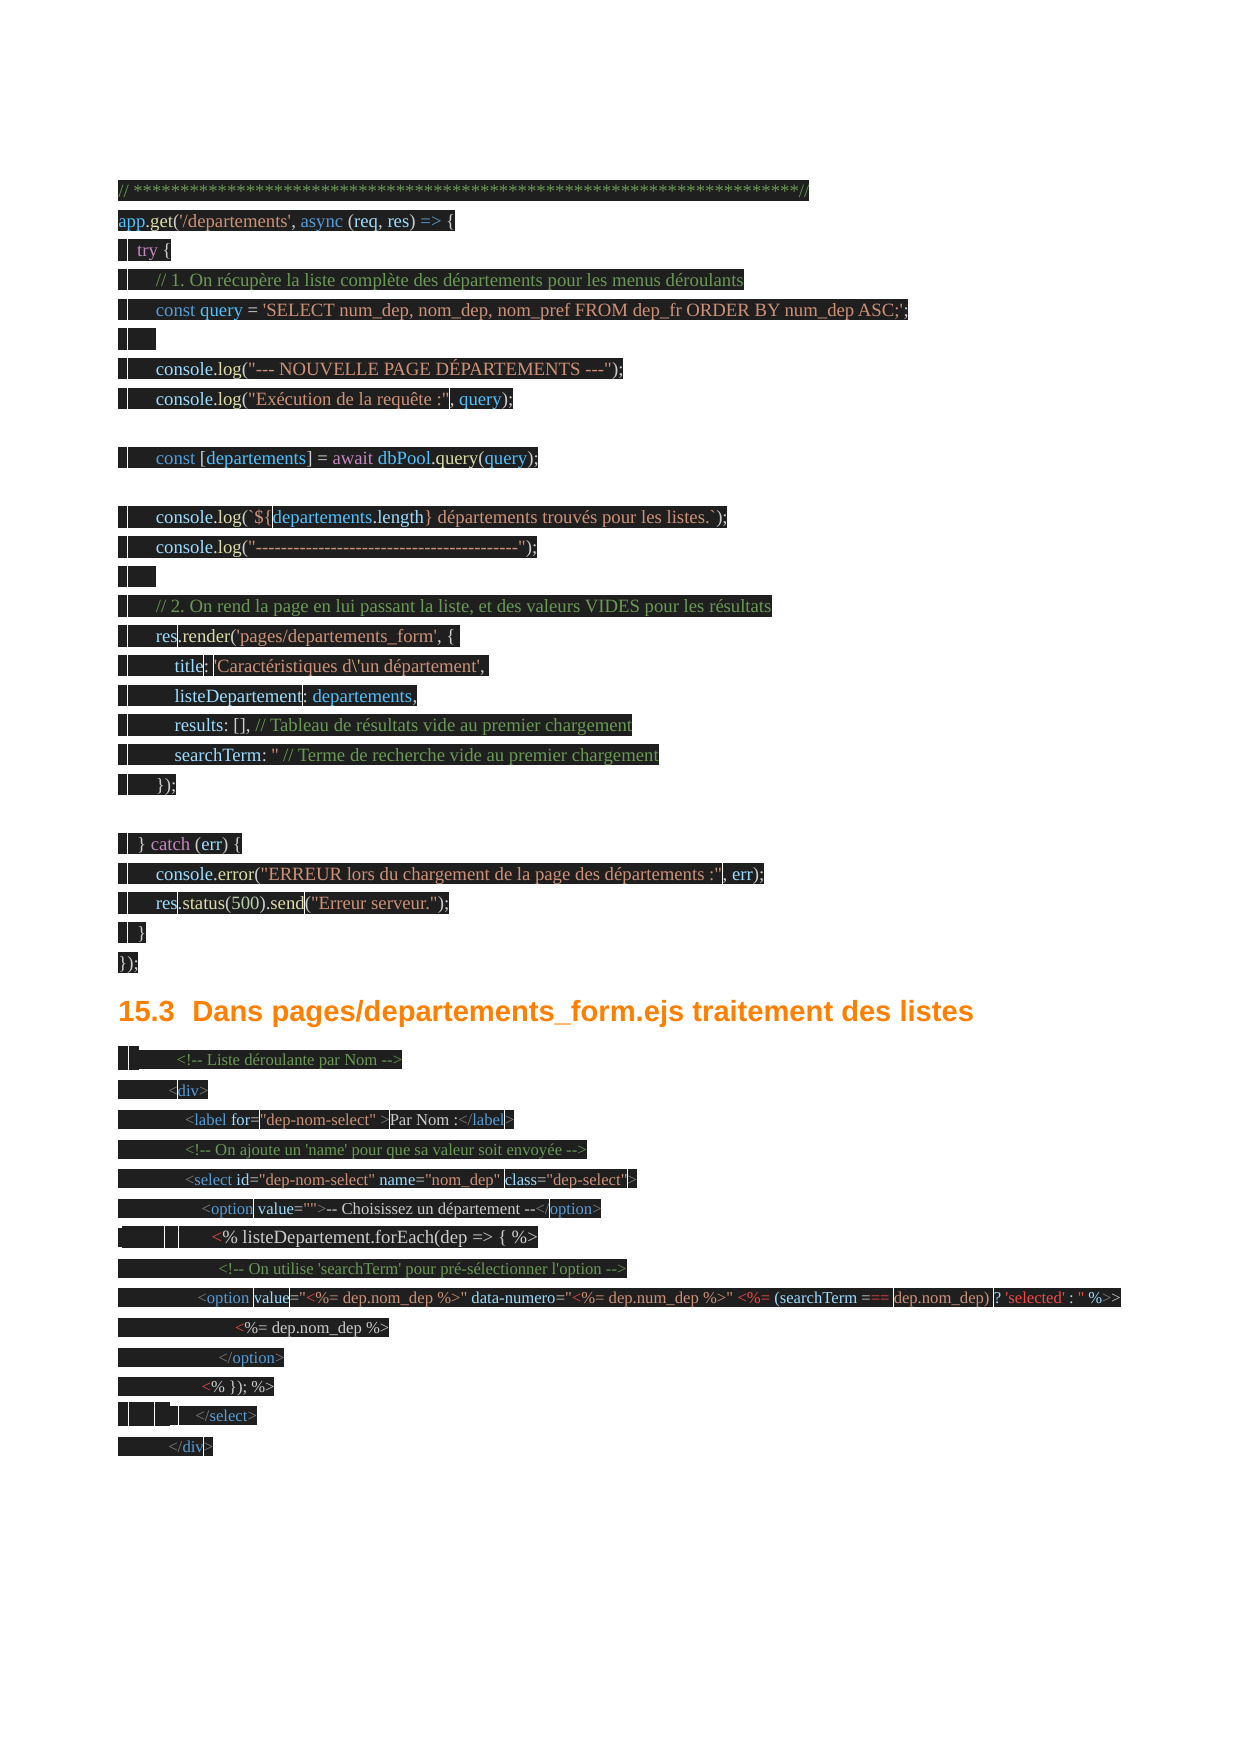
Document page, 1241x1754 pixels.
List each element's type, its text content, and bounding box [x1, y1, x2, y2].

text <!-- Liste déroulante par Nom --> [118, 1040, 1122, 1070]
text <%= dep.nom_dep %> [118, 1307, 1122, 1337]
text <% listeDepartement.forEach(dep => { %> [118, 1218, 1122, 1248]
text searchTerm: '' // Terme de recherche vide au premier chargement [118, 736, 1122, 765]
text }); [118, 943, 1122, 973]
text <div> [118, 1070, 1122, 1099]
text const query = 'SELECT num_dep, nom_dep, nom_pref FROM dep_fr ORDER BY num_dep ASC;'; [118, 290, 1122, 320]
text // 2. On rend la page en lui passant la liste, et des valeurs VIDES pour les résultats [118, 587, 1122, 617]
text // ***********************************************************************// [118, 172, 1122, 201]
subtitle Dans pages/departements_form.ejs traitement des listes [118, 994, 1122, 1028]
text res.status(500).send("Erreur serveur."); [118, 884, 1122, 914]
text <!-- On ajoute un 'name' pour que sa valeur soit envoyée --> [118, 1129, 1122, 1159]
text console.log("------------------------------------------"); [118, 528, 1122, 558]
text <label for="dep-nom-select" >Par Nom :</label> [118, 1099, 1122, 1129]
text // 1. On récupère la liste complète des départements pour les menus déroulants [118, 261, 1122, 290]
text res.render('pages/departements_form', { [118, 617, 1122, 647]
text <option value="">-- Choisissez un département --</option> [118, 1188, 1122, 1218]
text try { [118, 231, 1122, 261]
text results: [], // Tableau de résultats vide au premier chargement [118, 706, 1122, 736]
text </option> [118, 1337, 1122, 1367]
text console.log("Exécution de la requête :", query); [118, 379, 1122, 409]
text <option value="<%= dep.nom_dep %>" data-numero="<%= dep.num_dep %>" <%= (searchTerm === dep.nom_dep) ? 'selected' : '' %>> [118, 1278, 1122, 1307]
text app.get('/departements', async (req, res) => { [118, 201, 1122, 231]
text </div> [118, 1426, 1122, 1456]
text const [departements] = await dbPool.query(query); [118, 439, 1122, 468]
text console.log("--- NOUVELLE PAGE DÉPARTEMENTS ---"); [118, 350, 1122, 379]
text listeDepartement: departements, [118, 676, 1122, 706]
text console.error("ERREUR lors du chargement de la page des départements :", err); [118, 854, 1122, 884]
text </select> [118, 1396, 1122, 1426]
text title: 'Caractéristiques d\'un département', [118, 647, 1122, 676]
text <select id="dep-nom-select" name="nom_dep" class="dep-select"> [118, 1159, 1122, 1188]
text } [118, 914, 1122, 943]
text <% }); %> [118, 1367, 1122, 1396]
text }); [118, 765, 1122, 795]
text <!-- On utilise 'searchTerm' pour pré-sélectionner l'option --> [118, 1248, 1122, 1278]
text } catch (err) { [118, 825, 1122, 854]
text console.log(`${departements.length} départements trouvés pour les listes.`); [118, 498, 1122, 528]
